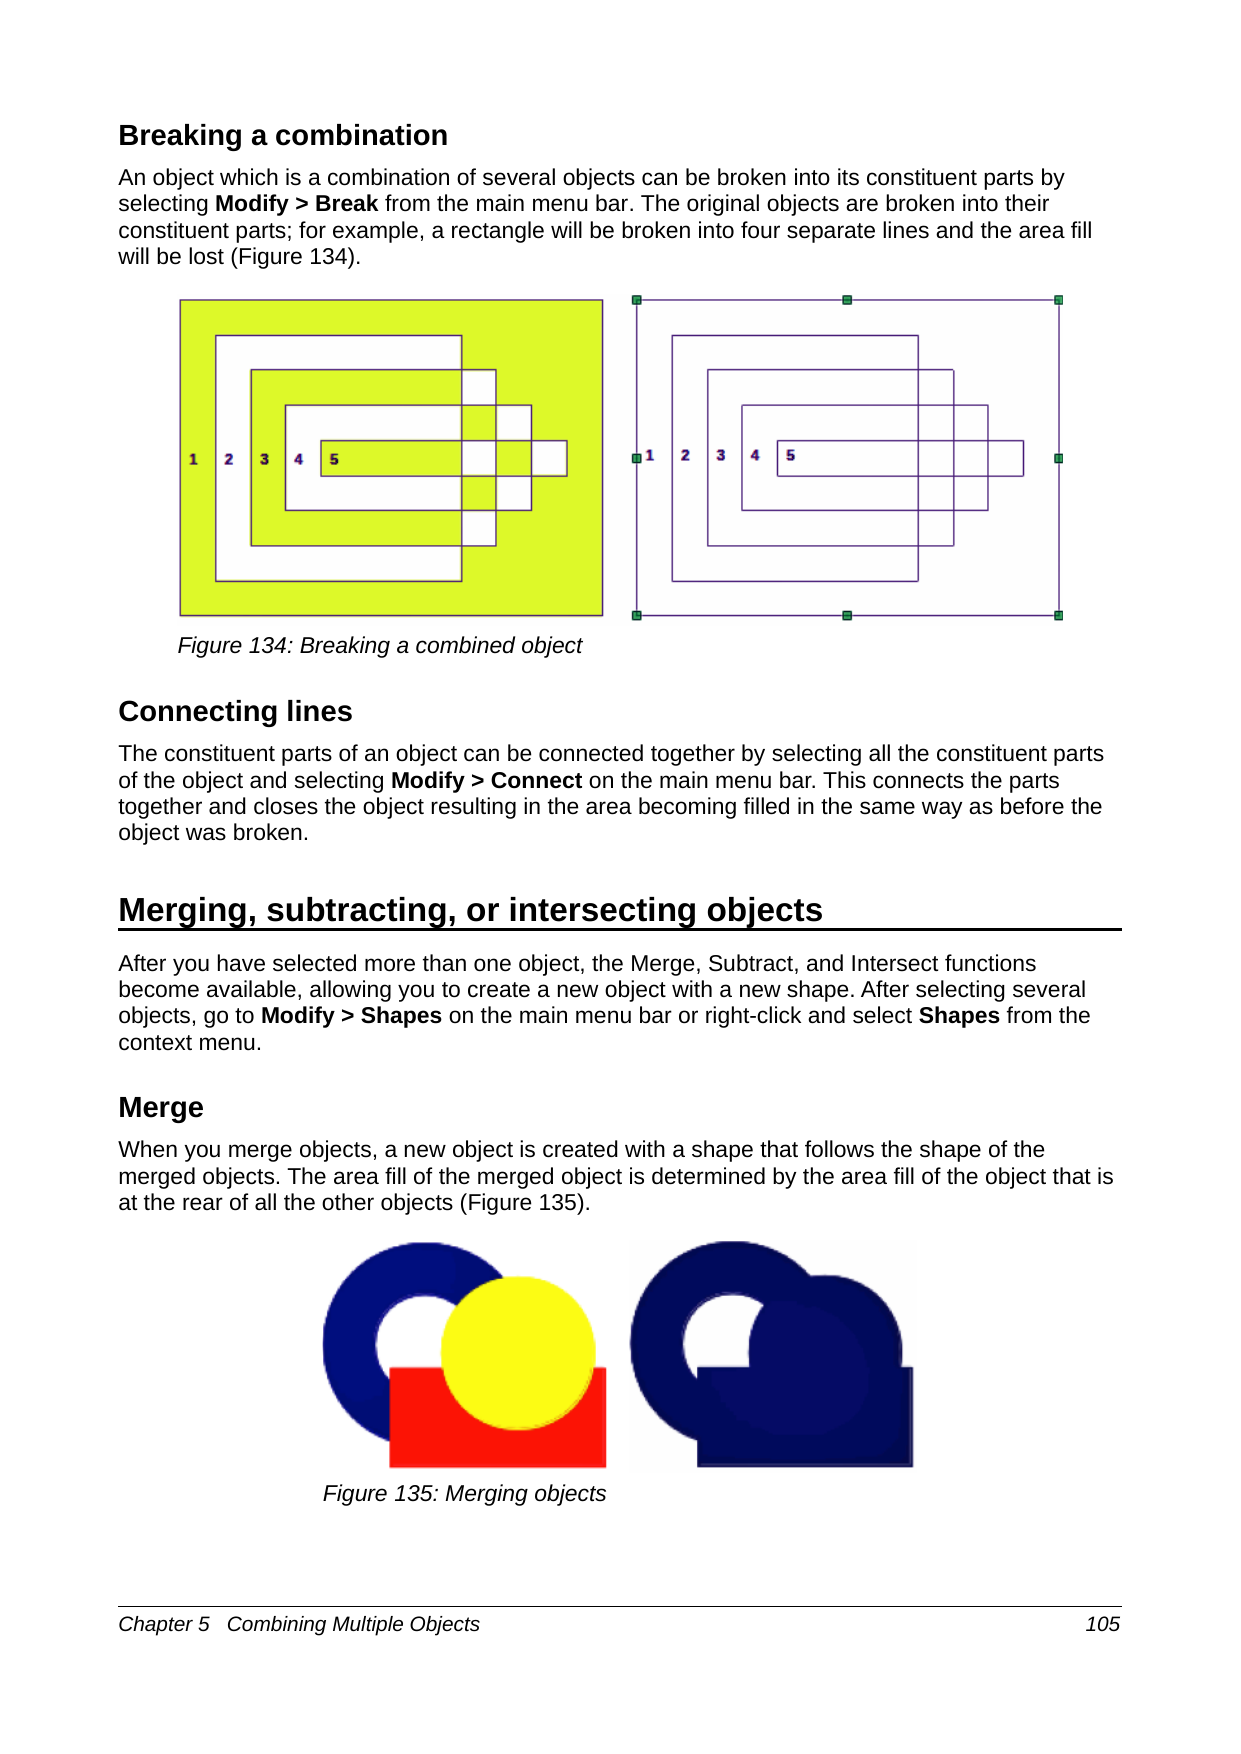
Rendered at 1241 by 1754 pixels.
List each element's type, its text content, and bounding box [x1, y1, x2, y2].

subtitle Merging, subtracting, or intersecting objects [118, 890, 1122, 928]
subtitle Merge [118, 1090, 1122, 1124]
text The constituent parts of an object can be connected together by selecting all the constituent parts of the object and selecting Modify > Connect on the main menu bar. This connects the parts together and closes the object resulting in the area becoming filled in the same way as before the object was broken. [118, 740, 1122, 846]
text Figure 134: Breaking a combined object [177, 632, 1063, 659]
text Figure 135: Merging objects [323, 1480, 917, 1506]
subtitle Breaking a combination [118, 118, 1122, 152]
text After you have selected more than one object, the Merge, Subtract, and Intersect functions become available, allowing you to create a new object with a new shape. After selecting several objects, go to Modify > Shapes on the main menu bar or right-click and select Shapes from the context menu. [118, 949, 1122, 1055]
text An object which is a combination of several objects can be broken into its constituent parts by selecting Modify > Break from the main menu bar. The original objects are broken into their constituent parts; for example, a rectangle will be broken into four separate lines and the area fill will be lost (Figure 134). [118, 164, 1122, 269]
subtitle Connecting lines [118, 694, 1122, 728]
picture [322, 1240, 918, 1474]
picture [177, 294, 1063, 626]
text When you merge objects, a new object is created with a shape that follows the shape of the merged objects. The area fill of the merged object is determined by the area fill of the object that is at the rear of all the other objects (Figure 135). [118, 1136, 1122, 1215]
